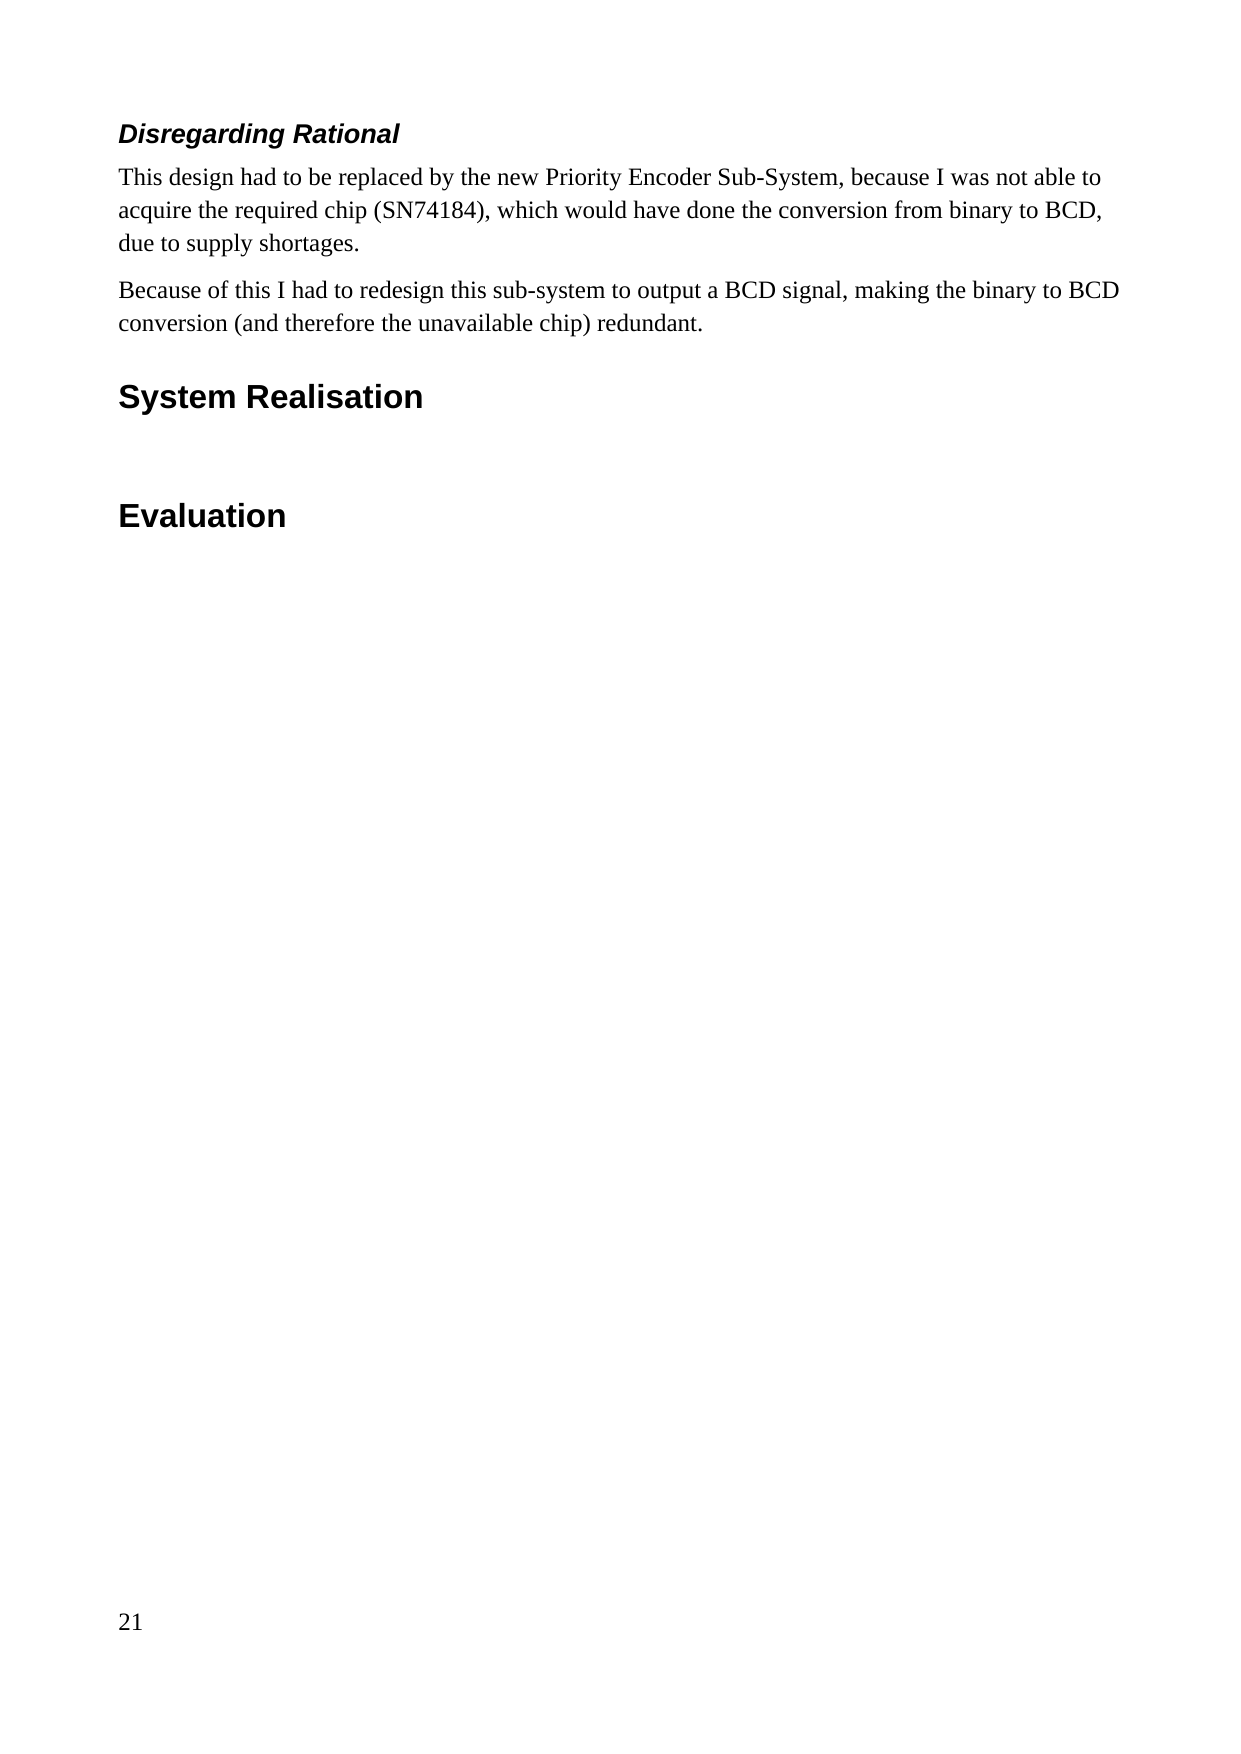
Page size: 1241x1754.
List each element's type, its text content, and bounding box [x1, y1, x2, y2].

subtitle Evaluation [118, 496, 1122, 535]
subtitle System Realisation [118, 377, 1122, 415]
text Because of this I had to redesign this sub-system to output a BCD signal, making the binary to BCD conversion (and therefore the unavailable chip) redundant. [118, 276, 1122, 337]
text This design had to be replaced by the new Priority Encoder Sub-System, because I was not able to acquire the required chip (SN74184), which would have done the conversion from binary to BCD, due to supply shortages. [118, 162, 1122, 257]
subtitle Disregarding Rational [118, 118, 1122, 149]
